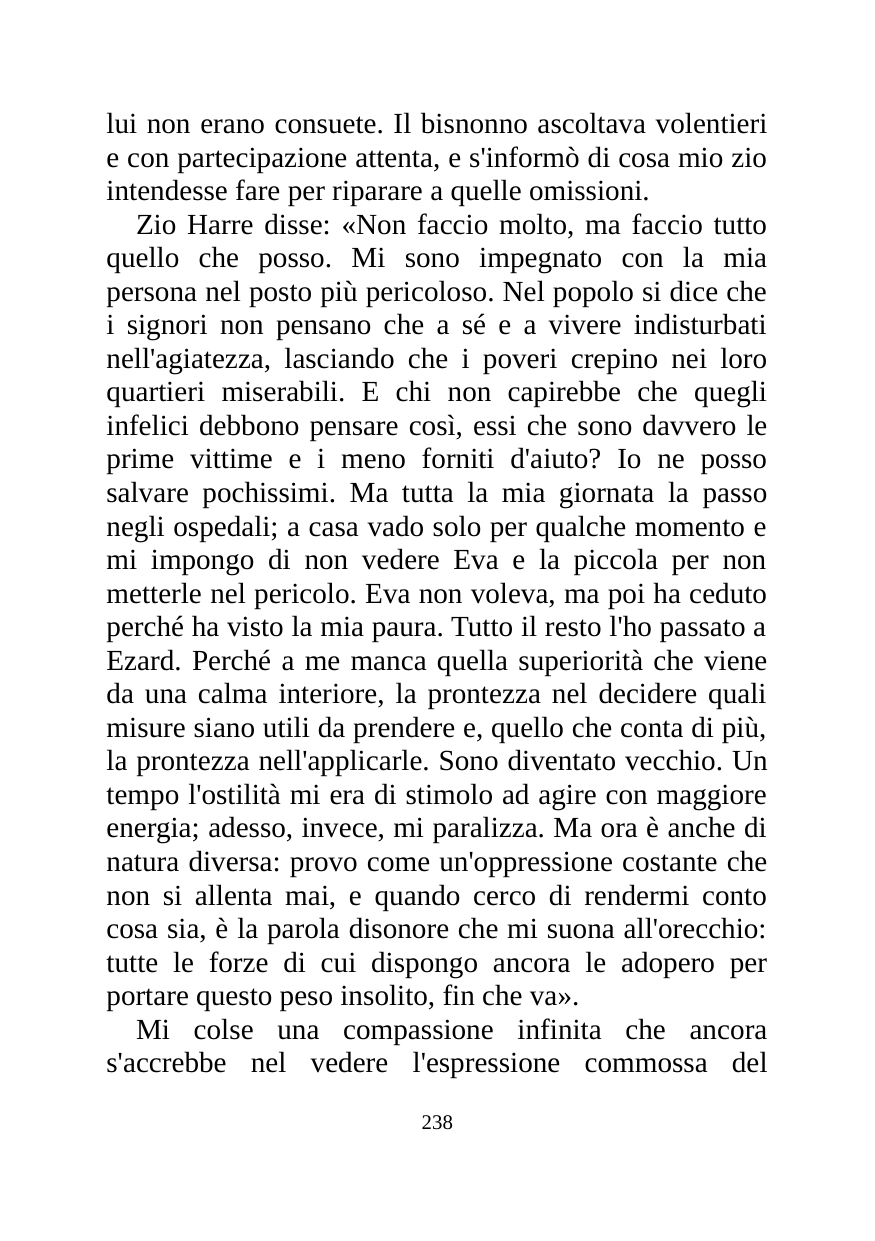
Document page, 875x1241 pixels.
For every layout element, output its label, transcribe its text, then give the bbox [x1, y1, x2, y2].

text Zio Harre disse: «Non faccio molto, ma faccio tutto quello che posso. Mi sono impegnato con la mia persona nel posto più pericoloso. Nel popolo si dice che i signori non pensano che a sé e a vivere indisturbati nell'agiatezza, lasciando che i poveri crepino nei loro quartieri miserabili. E chi non capirebbe che quegli infelici debbono pensare così, essi che sono davvero le prime vittime e i meno forniti d'aiuto? Io ne posso salvare pochissimi. Ma tutta la mia giornata la passo negli ospedali; a casa vado solo per qualche momento e mi impongo di non vedere Eva e la piccola per non metterle nel pericolo. Eva non voleva, ma poi ha ceduto perché ha visto la mia paura. Tutto il resto l'ho passato a Ezard. Perché a me manca quella superiorità che viene da una calma interiore, la prontezza nel decidere quali misure siano utili da prendere e, quello che conta di più, la prontezza nell'applicarle. Sono diventato vecchio. Un tempo l'ostilità mi era di stimolo ad agire con maggiore energia; adesso, invece, mi paralizza. Ma ora è anche di natura diversa: provo come un'oppressione costante che non si allenta mai, e quando cerco di rendermi conto cosa sia, è la parola disonore che mi suona all'orecchio: tutte le forze di cui dispongo ancora le adopero per portare questo peso insolito, fin che va». [106, 207, 768, 1012]
text Mi colse una compassione infinita che ancora s'accrebbe nel vedere l'espressione commossa del [106, 1012, 768, 1079]
text lui non erano consuete. Il bisnonno ascoltava volentieri e con partecipazione attenta, e s'informò di cosa mio zio intendesse fare per riparare a quelle omissioni. [106, 106, 768, 207]
